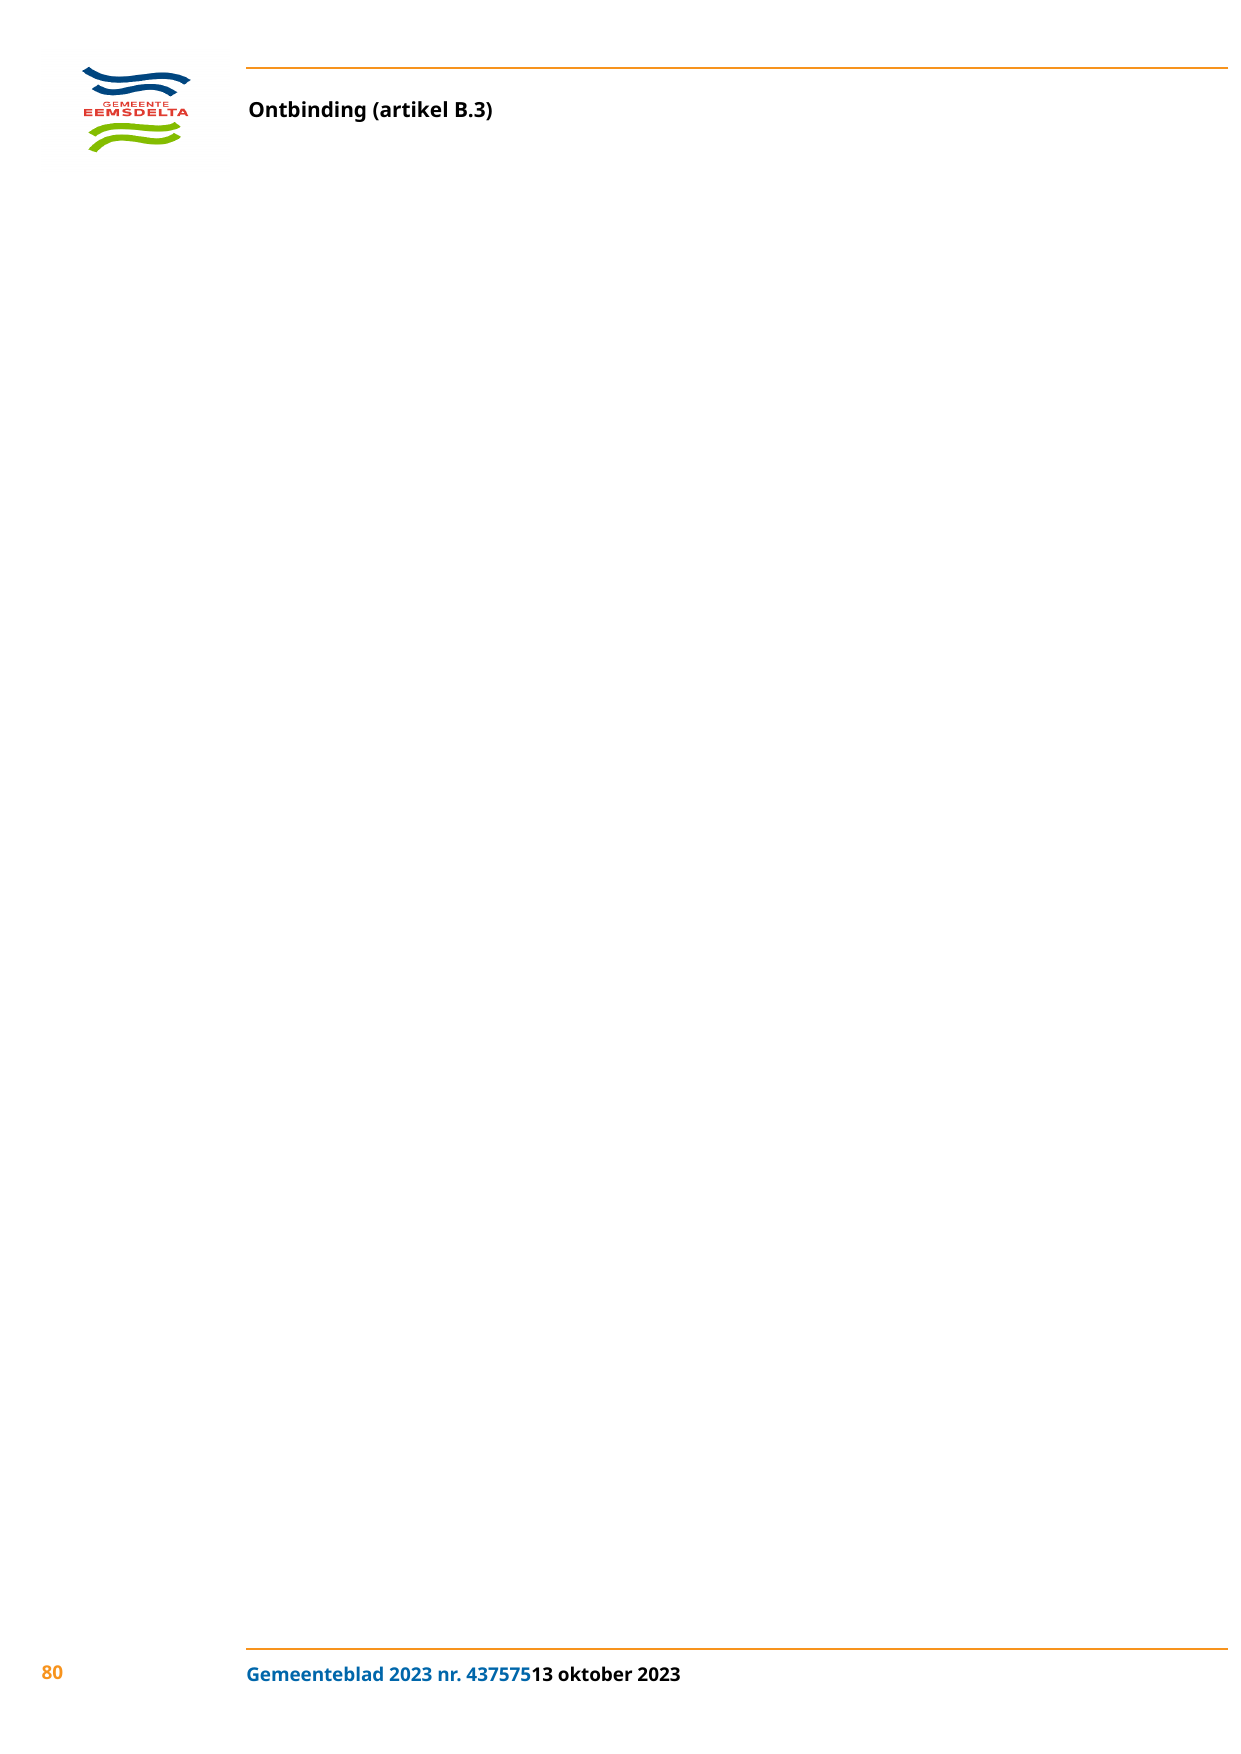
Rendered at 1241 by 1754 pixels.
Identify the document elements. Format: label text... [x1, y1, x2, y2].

text Ontbinding (artikel B.3) [248, 95, 1152, 123]
picture [41, 47, 231, 172]
